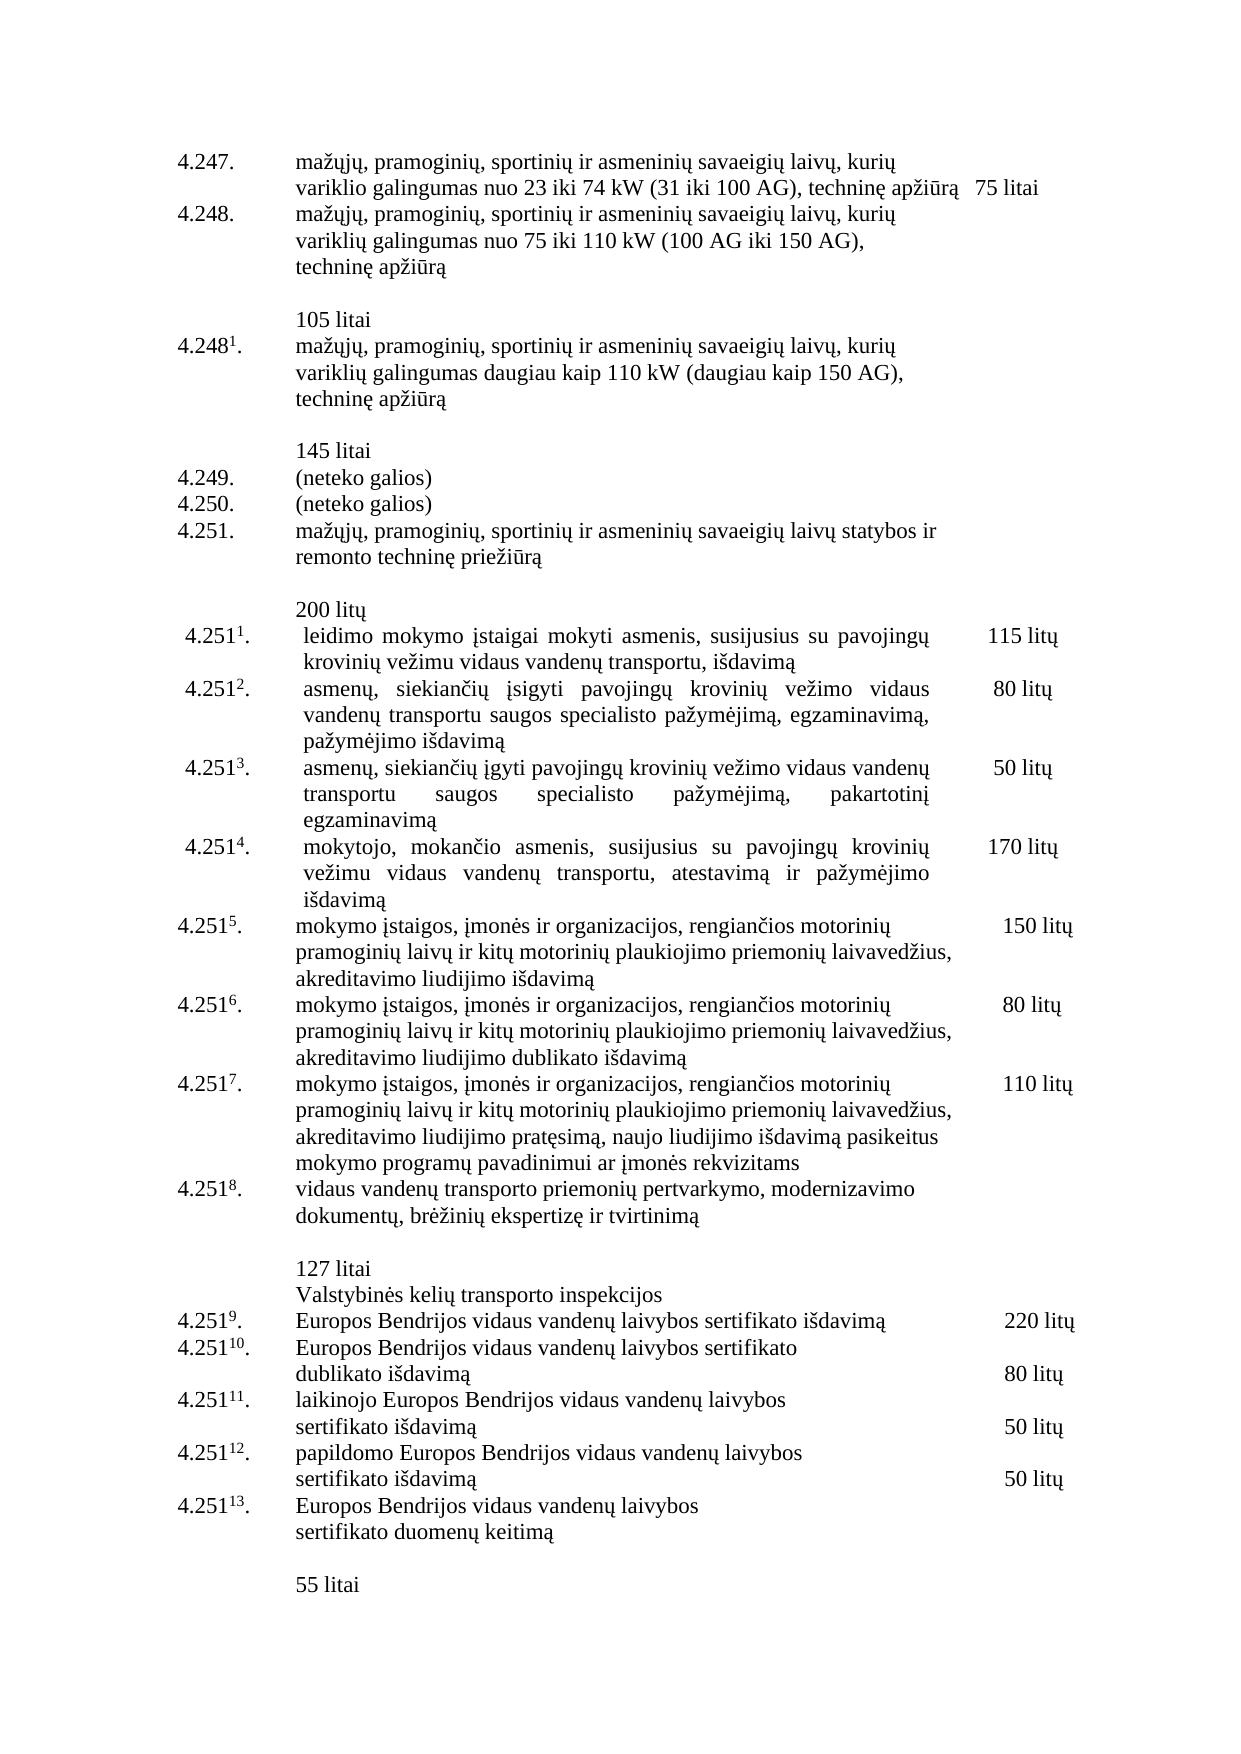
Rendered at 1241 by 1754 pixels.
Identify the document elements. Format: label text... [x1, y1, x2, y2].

table_cell 170 litų [942, 833, 1104, 912]
text 4.248. mažųjų, pramoginių, sportinių ir asmeninių savaeigių laivų, kurių variklių galingumas nuo 75 iki 110 kW (100 AG iki 150 AG), techninę apžiūrą 105 litai [177, 200, 945, 332]
table_header 4.2511. [174, 622, 292, 675]
text 4.25111. laikinojo Europos Bendrijos vidaus vandenų laivybos [177, 1386, 1122, 1413]
text 4.2516. mokymo įstaigos, įmonės ir organizacijos, rengiančios motorinių 80 litų [177, 991, 1122, 1017]
table_cell 4.2513. [174, 754, 292, 833]
table_cell 50 litų [942, 754, 1104, 833]
text dublikato išdavimą 80 litų [177, 1360, 1122, 1386]
text pramoginių laivų ir kitų motorinių plaukiojimo priemonių laivavedžius, [177, 1096, 1122, 1123]
text mokymo programų pavadinimui ar įmonės rekvizitams [177, 1149, 1122, 1176]
table_cell asmenų, siekiančių įgyti pavojingų krovinių vežimo vidaus vandenų transportu saugos specialisto pažymėjimą, pakartotinį egzaminavimą [292, 754, 942, 833]
text 4.249. (neteko galios) [177, 464, 945, 490]
text 4.250. (neteko galios) [177, 490, 945, 517]
table_cell mokytojo, mokančio asmenis, susijusius su pavojingų krovinių vežimu vidaus vandenų transportu, atestavimą ir pažymėjimo išdavimą [292, 833, 942, 912]
table_cell 4.2512. [174, 675, 292, 754]
text 4.251. mažųjų, pramoginių, sportinių ir asmeninių savaeigių laivų statybos ir remonto techninę priežiūrą 200 litų [177, 517, 945, 622]
table_cell 80 litų [942, 675, 1104, 754]
text 4.25112. papildomo Europos Bendrijos vidaus vandenų laivybos [177, 1439, 1122, 1465]
table_header leidimo mokymo įstaigai mokyti asmenis, susijusius su pavojingų krovinių vežimu vidaus vandenų transportu, išdavimą [292, 622, 942, 675]
text 4.2518. vidaus vandenų transporto priemonių pertvarkymo, modernizavimo dokumentų, brėžinių ekspertizę ir tvirtinimą 127 litai [177, 1176, 945, 1281]
text sertifikato išdavimą 50 litų [177, 1413, 1122, 1439]
text sertifikato duomenų keitimą 55 litai [177, 1518, 945, 1597]
table_cell 4.2514. [174, 833, 292, 912]
text akreditavimo liudijimo pratęsimą, naujo liudijimo išdavimą pasikeitus [177, 1123, 1122, 1149]
text 4.2519. Europos Bendrijos vidaus vandenų laivybos sertifikato išdavimą 220 litų [177, 1307, 1122, 1334]
text 4.2481. mažųjų, pramoginių, sportinių ir asmeninių savaeigių laivų, kurių variklių galingumas daugiau kaip 110 kW (daugiau kaip 150 AG), techninę apžiūrą 145 litai [177, 332, 945, 464]
text 4.25113. Europos Bendrijos vidaus vandenų laivybos [177, 1492, 1122, 1518]
text akreditavimo liudijimo išdavimą [177, 965, 1122, 991]
table_cell asmenų, siekiančių įsigyti pavojingų krovinių vežimo vidaus vandenų transportu saugos specialisto pažymėjimą, egzaminavimą, pažymėjimo išdavimą [292, 675, 942, 754]
text sertifikato išdavimą 50 litų [177, 1465, 1122, 1492]
text 4.2517. mokymo įstaigos, įmonės ir organizacijos, rengiančios motorinių 110 litų [177, 1070, 1122, 1096]
text 4.247. mažųjų, pramoginių, sportinių ir asmeninių savaeigių laivų, kurių variklio galingumas nuo 23 iki 74 kW (31 iki 100 AG), techninę apžiūrą 75 litai [177, 148, 1122, 200]
text pramoginių laivų ir kitų motorinių plaukiojimo priemonių laivavedžius, [177, 1017, 1122, 1044]
text pramoginių laivų ir kitų motorinių plaukiojimo priemonių laivavedžius, [177, 938, 1122, 965]
table_header 115 litų [942, 622, 1104, 675]
text 4.2515. mokymo įstaigos, įmonės ir organizacijos, rengiančios motorinių 150 litų [177, 912, 1122, 938]
text Valstybinės kelių transporto inspekcijos [177, 1281, 945, 1307]
text 4.25110. Europos Bendrijos vidaus vandenų laivybos sertifikato [177, 1334, 1122, 1360]
text akreditavimo liudijimo dublikato išdavimą [177, 1044, 1122, 1070]
